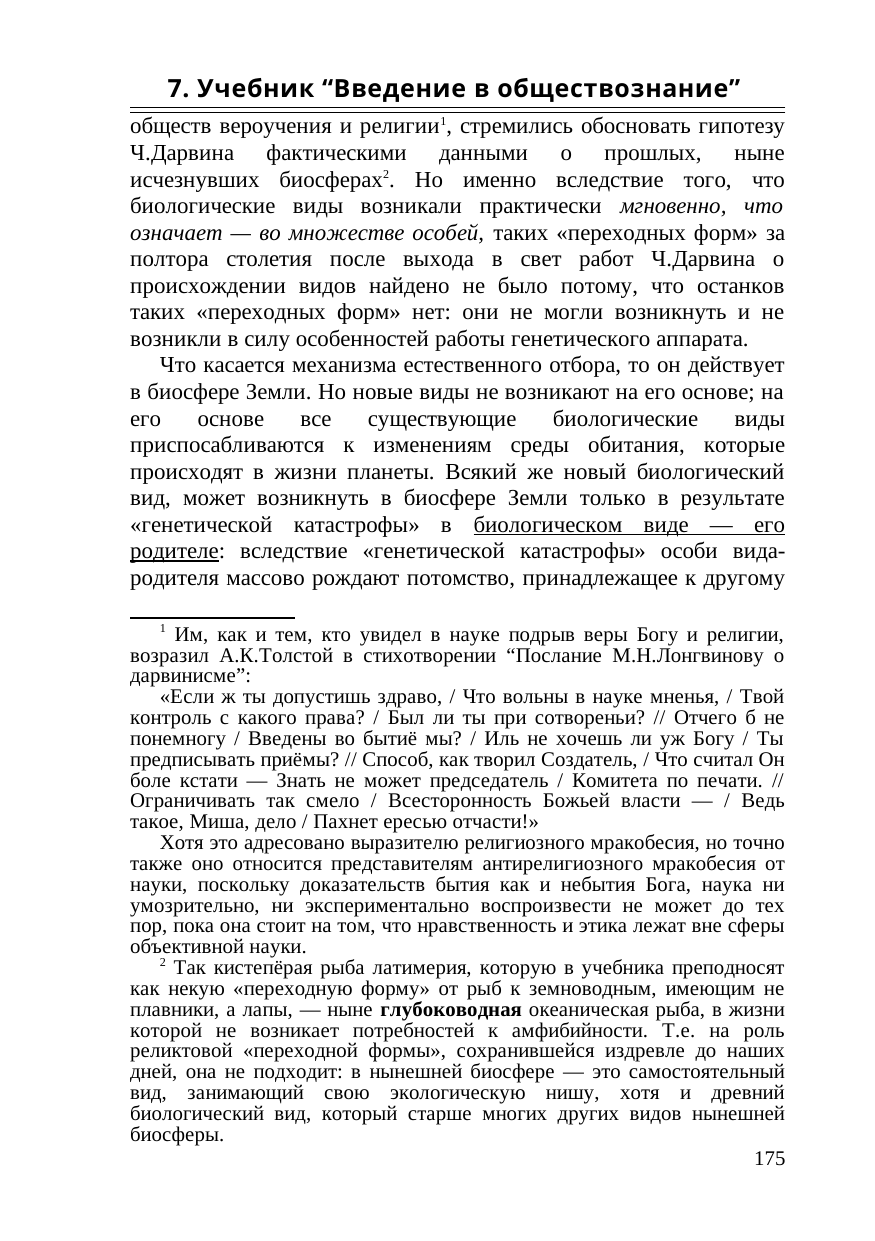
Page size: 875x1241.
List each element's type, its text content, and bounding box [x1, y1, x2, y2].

text «Если ж ты допустишь здраво, / Что вольны в науке мненья, / Твой контроль с какого права? / Был ли ты при сотвореньи? // Отчего б не понемногу / Введены во бытиё мы? / Иль не хочешь ли уж Богу / Ты предписывать приёмы? // Способ, как творил Создатель, / Что считал Он боле кстати — Знать не может председатель / Комитета по печати. // Ограничивать так смело / Всесторонность Божьей власти — / Ведь такое, Миша, дело / Пахнет ересью отчасти!» [130, 687, 785, 833]
text обществ вероучения и религии, стремились обосновать гипотезу Ч.Дарвина фактическими данными о прошлых, ныне исчезнувших биосферах. Но именно вследствие того, что биологические виды возникали практически мгновенно, что означает — во множестве особей, таких «переходных форм» за полтора столетия после выхода в свет работ Ч.Дарвина о происхождении видов найдено не было потому, что останков таких «переходных форм» нет: они не могли возникнуть и не возникли в силу особенностей работы генетического аппарата. [130, 113, 785, 351]
text Им, как и тем, кто увидел в науке подрыв веры Богу и религии, возразил А.К.Толстой в стихотворении “Послание М.Н.Лонгвинову о дарвинисме”: [130, 624, 785, 687]
text Хотя это адресовано выразителю религиозного мракобесия, но точно также оно относится представителям антирелигиозного мракобесия от науки, поскольку доказательств бытия как и небытия Бога, наука ни умозрительно, ни экспериментально воспроизвести не может до тех пор, пока она стоит на том, что нравственность и этика лежат вне сферы объективной науки. [130, 833, 785, 958]
text Так кистепёрая рыба латимерия, которую в учебника преподносят как некую «переходную форму» от рыб к земноводным, имеющим не плавники, а лапы, — ныне глубоководная океаническая рыба, в жизни которой не возникает потребностей к амфибийности. Т.е. на роль реликтовой «переходной формы», сохранившейся издревле до наших дней, она не подходит: в нынешней биосфере — это самостоятельный вид, занимающий свою экологическую нишу, хотя и древний биологический вид, который старше многих других видов нынешней биосферы. [130, 958, 785, 1145]
text Что касается механизма естественного отбора, то он действует в биосфере Земли. Но новые виды не возникают на его основе; на его основе все существующие биологические виды приспосабливаются к изменениям среды обитания, которые происходят в жизни планеты. Всякий же новый биологический вид, может возникнуть в биосфере Земли только в результате «генетической катастрофы» в биологическом виде — его родителе: вследствие «гене­ти­ческой катастрофы» особи вида-родителя массово рождают потомство, принадлежащее к другому [130, 351, 785, 590]
